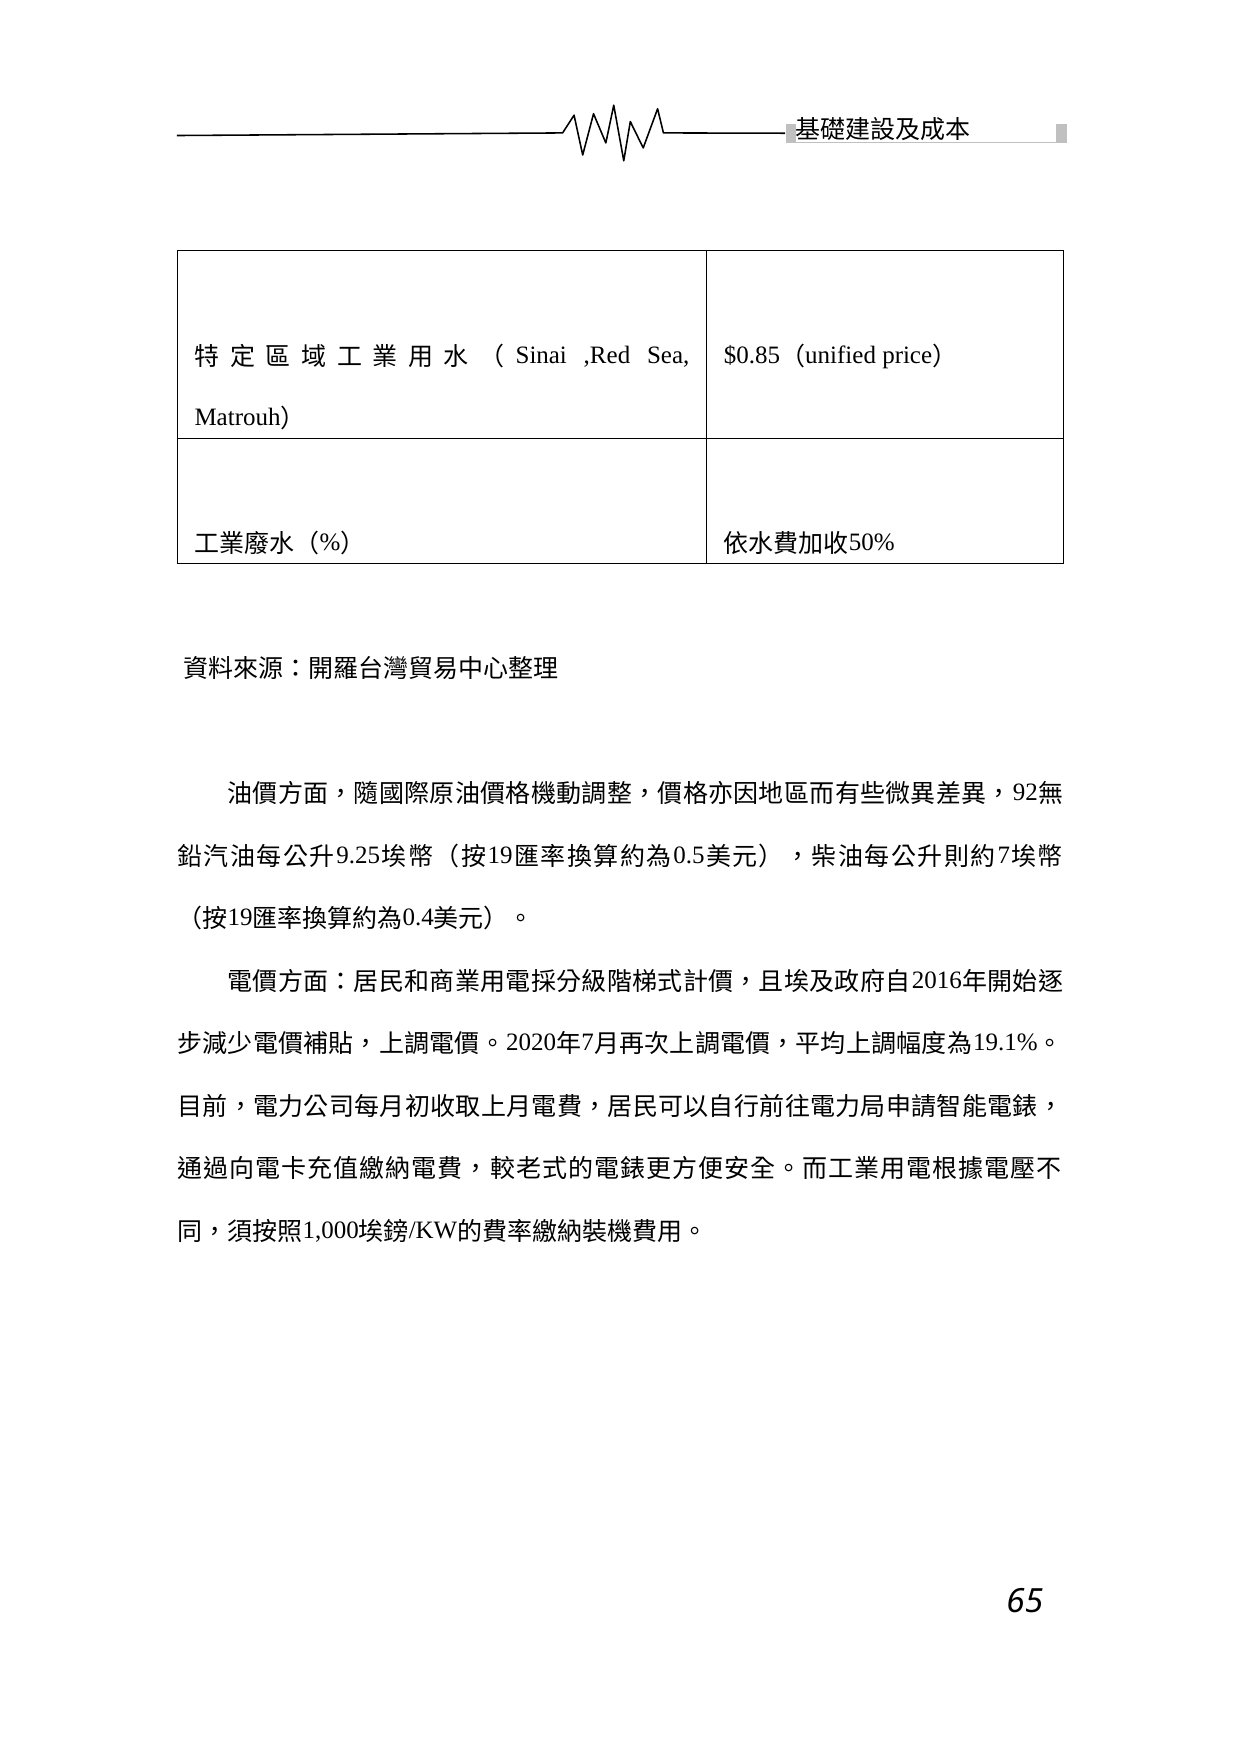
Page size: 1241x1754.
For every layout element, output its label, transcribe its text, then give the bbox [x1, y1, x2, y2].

table_cell 工業廢水（%） [178, 439, 706, 563]
table_cell 依水費加收50% [707, 439, 1063, 563]
table_cell $0.85（unified price） [707, 251, 1063, 438]
text 資料來源：開羅台灣貿易中心整理 [183, 625, 1057, 688]
text 電價方面：居民和商業用電採分級階梯式計價，且埃及政府自2016年開始逐步減少電價補貼，上調電價。2020年7月再次上調電價，平均上調幅度為19.1%。目前，電力公司每月初收取上月電費，居民可以自行前往電力局申請智能電錶，通過向電卡充值繳納電費，較老式的電錶更方便安全。而工業用電根據電壓不同，須按照1,000埃鎊/KW的費率繳納裝機費用。 [177, 938, 1063, 1250]
table_cell 特定區域工業用水（Sinai ,Red Sea, Matrouh） [178, 251, 706, 438]
text 油價方面，隨國際原油價格機動調整，價格亦因地區而有些微異差異，92無鉛汽油每公升9.25埃幣（按19匯率換算約為0.5美元），柴油每公升則約7埃幣（按19匯率換算約為0.4美元）。 [177, 750, 1063, 938]
